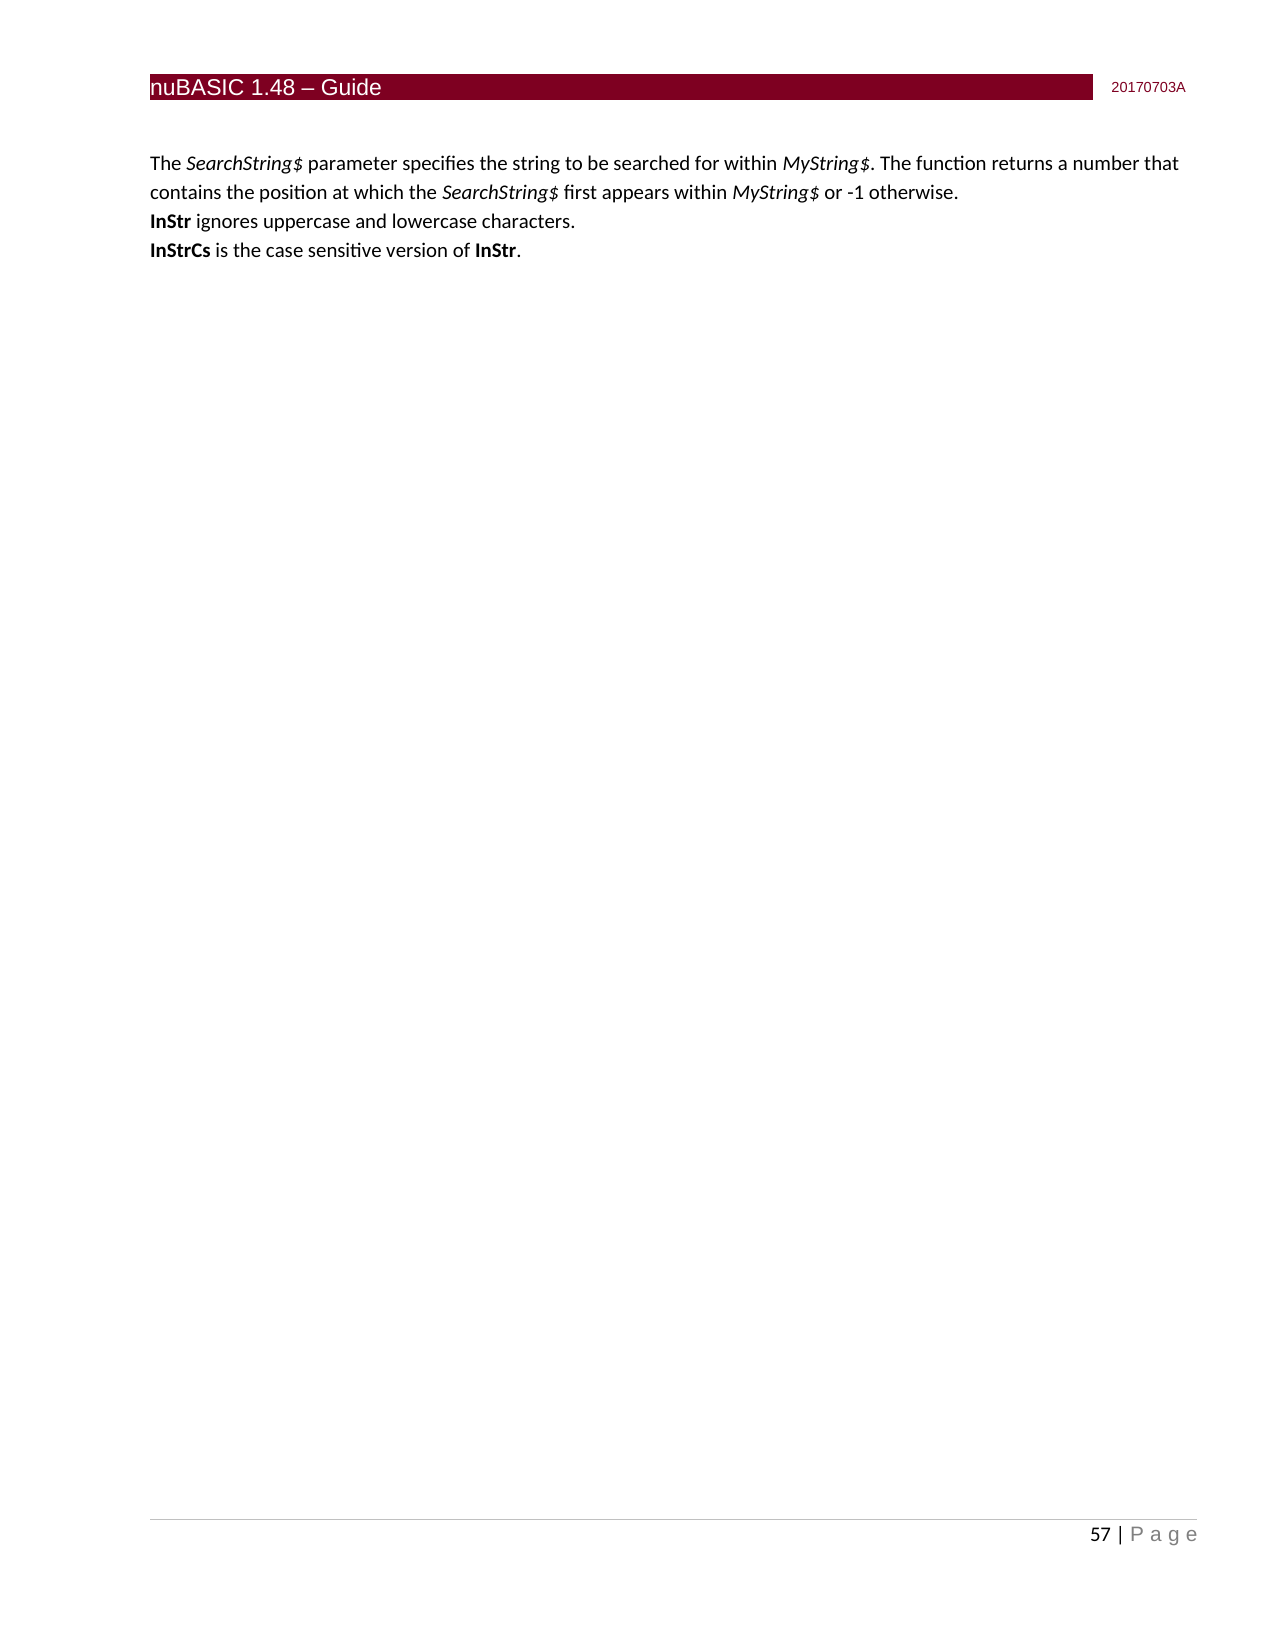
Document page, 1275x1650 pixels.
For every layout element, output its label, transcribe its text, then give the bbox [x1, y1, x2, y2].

text The SearchString$ parameter specifies the string to be searched for within MyString$. The function returns a number that contains the position at which the SearchString$ first appears within MyString$ or -1 otherwise. [150, 150, 1197, 204]
text InStrCs is the case sensitive version of InStr. [150, 237, 1197, 263]
text InStr ignores uppercase and lowercase characters. [150, 208, 1197, 234]
